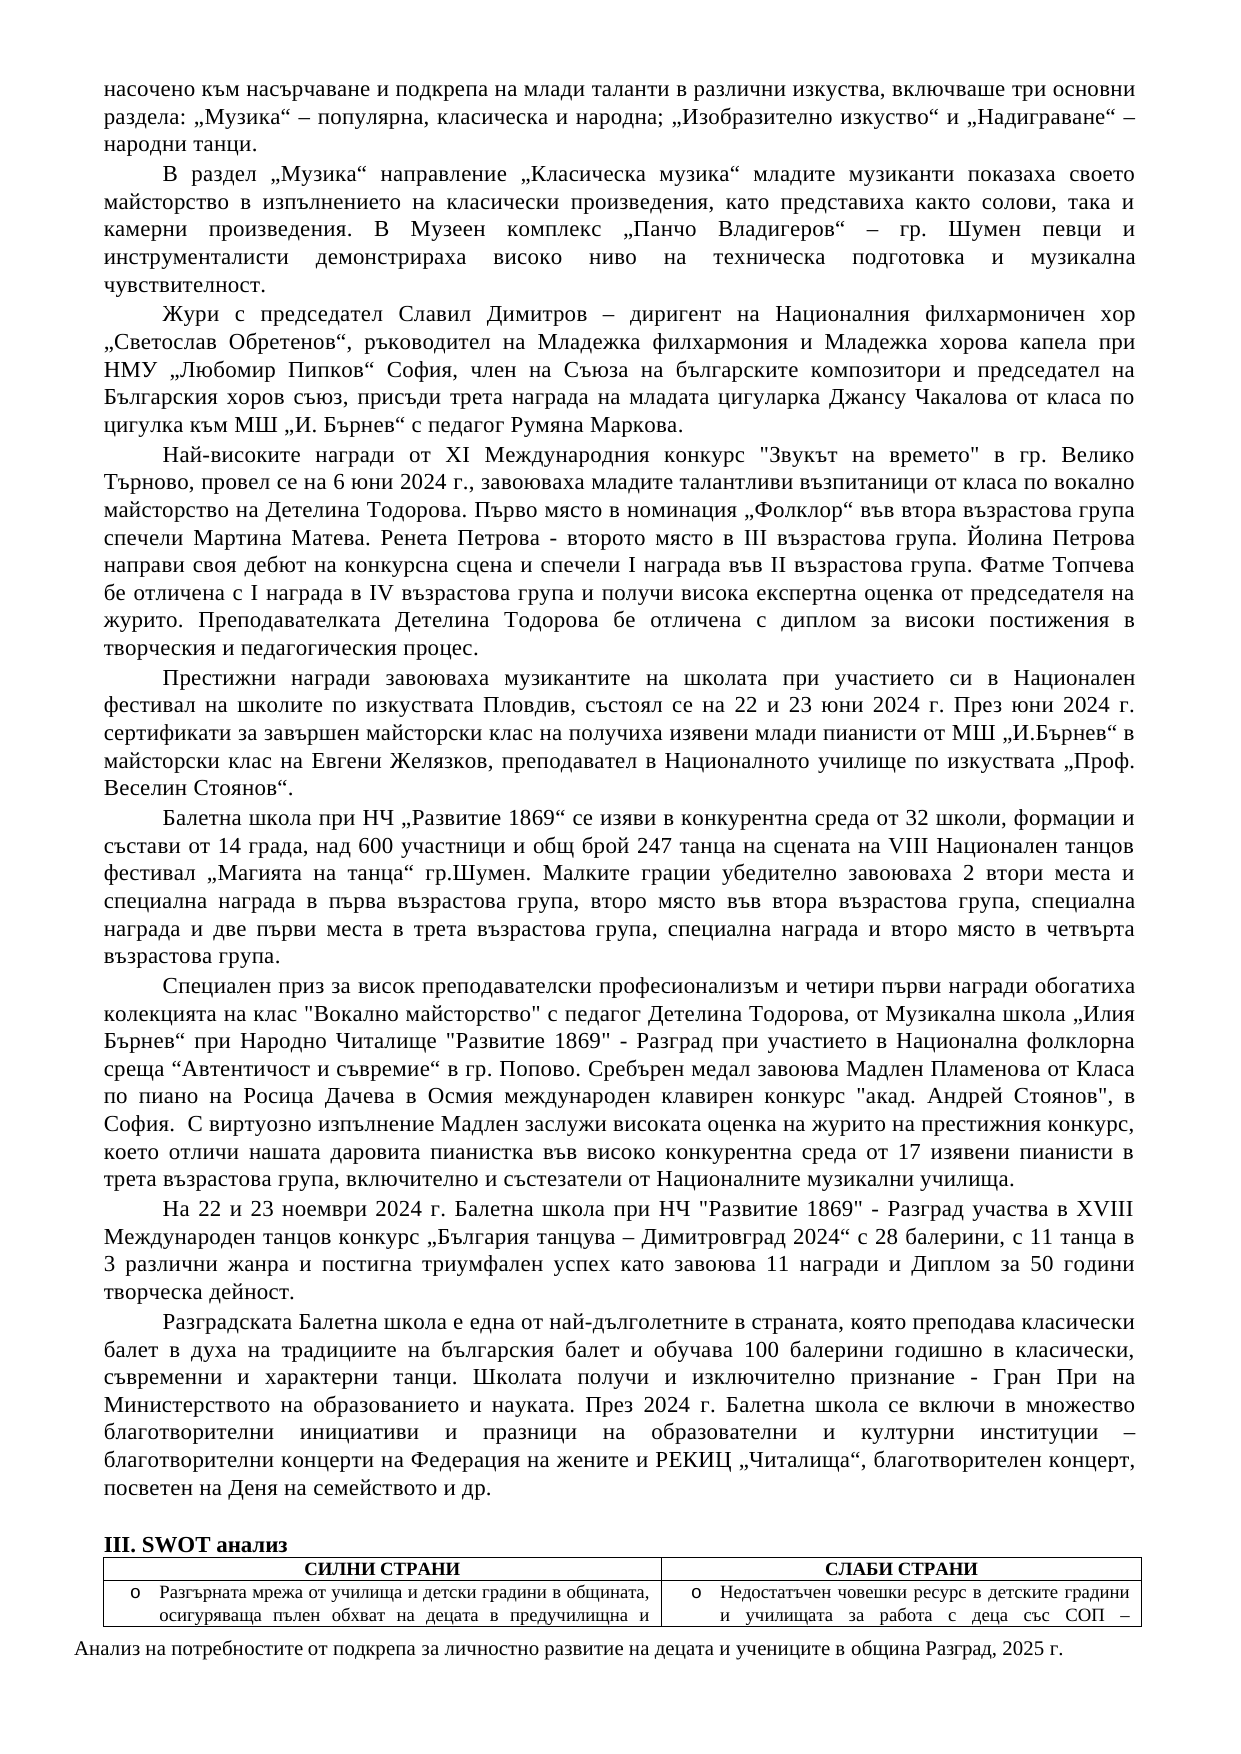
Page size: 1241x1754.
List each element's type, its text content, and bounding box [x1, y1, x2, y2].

text ІІІ. SWOT анализ [103, 1531, 1137, 1557]
text насочено към насърчаване и подкрепа на млади таланти в различни изкуства, включваше три основни раздела: „Музика“ – популярна, класическа и народна; „Изобразително изкуство“ и „Надиграване“ – народни танци. [103, 74, 1137, 157]
text Балетна школа при НЧ „Развитие 1869“ се изяви в конкурентна среда от 32 школи, формации и състави от 14 града, над 600 участници и общ брой 247 танца на сцената на VIII Национален танцов фестивал „Магията на танца“ гр.Шумен. Малките грации убедително завоюваха 2 втори места и специална награда в първа възрастова група, второ място във втора възрастова група, специална награда и две първи места в трета възрастова група, специална награда и второ място в четвърта възрастова група. [103, 803, 1137, 969]
table_header СЛАБИ СТРАНИ [662, 1558, 1141, 1580]
text Най-високите награди от XI Международния конкурс "Звукът на времето" в гр. Велико Търново, провел се на 6 юни 2024 г., завоюваха младите талантливи възпитаници от класа по вокално майсторство на Детелина Тодорова. Първо място в номинация „Фолклор“ във втора възрастова група спечели Мартина Матева. Ренета Петрова - второто място в III възрастова група. Йолина Петрова направи своя дебют на конкурсна сцена и спечели I награда във II възрастова група. Фатме Топчева бе отличена с I награда в IV възрастова група и получи висока експертна оценка от председателя на журито. Преподавателката Детелина Тодорова бе отличена с диплом за високи постижения в творческия и педагогическия процес. [103, 439, 1137, 660]
text В раздел „Музика“ направление „Класическа музика“ младите музиканти показаха своето майсторство в изпълнението на класически произведения, като представиха както солови, така и камерни произведения. В Музеен комплекс „Панчо Владигеров“ – гр. Шумен певци и инструменталисти демонстрираха високо ниво на техническа подготовка и музикална чувствителност. [103, 159, 1137, 297]
text Специален приз за висок преподавателски професионализъм и четири първи награди обогатиха колекцията на клас "Вокално майсторство" с педагог Детелина Тодорова, от Музикална школа „Илия Бърнев“ при Народно Читалище "Развитие 1869" - Разград при участието в Национална фолклорна среща “Автентичост и съвремие“ в гр. Попово. Сребърен медал завоюва Мадлен Пламенова от Класа по пиано на Росица Дачева в Осмия международен клавирен конкурс "акад. Андрей Стоянов", в София. С виртуозно изпълнение Мадлен заслужи високата оценка на журито на престижния конкурс, което отличи нашата даровита пианистка във високо конкурентна среда от 17 изявени пианисти в трета възрастова група, включително и състезатели от Националните музикални училища. [103, 971, 1137, 1192]
table_cell Разгърната мрежа от училища и детски градини в общината, осигуряваща пълен обхват на децата в предучилищна и [104, 1581, 661, 1626]
table_header СИЛНИ СТРАНИ [104, 1558, 661, 1580]
text Разградската Балетна школа е една от най-дълголетните в страната, която преподава класически балет в духа на традициите на българския балет и обучава 100 балерини годишно в класически, съвременни и характерни танци. Школата получи и изключително признание - Гран При на Министерството на образованието и науката. През 2024 г. Балетна школа се включи в множество благотворителни инициативи и празници на образователни и културни институции – благотворителни концерти на Федерация на жените и РЕКИЦ „Читалища“, благотворителен концерт, посветен на Деня на семейството и др. [103, 1307, 1137, 1500]
text Престижни награди завоюваха музикантите на школата при участието си в Национален фестивал на школите по изкуствата Пловдив, състоял се на 22 и 23 юни 2024 г. През юни 2024 г. сертификати за завършен майсторски клас на получиха изявени млади пианисти от МШ „И.Бърнев“ в майсторски клас на Евгени Желязков, преподавател в Националното училище по изкуствата „Проф. Веселин Стоянов“. [103, 663, 1137, 801]
text Жури с председател Славил Димитров – диригент на Националния филхармоничен хор „Светослав Обретенов“, ръководител на Младежка филхармония и Младежка хорова капела при НМУ „Любомир Пипков“ София, член на Съюза на българските композитори и председател на Българския хоров съюз, присъди трета награда на младата цигуларка Джансу Чакалова от класа по цигулка към МШ „И. Бърнев“ с педагог Румяна Маркова. [103, 299, 1137, 437]
text На 22 и 23 ноември 2024 г. Балетна школа при НЧ "Развитие 1869" - Разград участва в XVIII Международен танцов конкурс „България танцува – Димитровград 2024“ с 28 балерини, с 11 танца в 3 различни жанра и постигна триумфален успех като завоюва 11 награди и Диплом за 50 години творческа дейност. [103, 1194, 1137, 1304]
